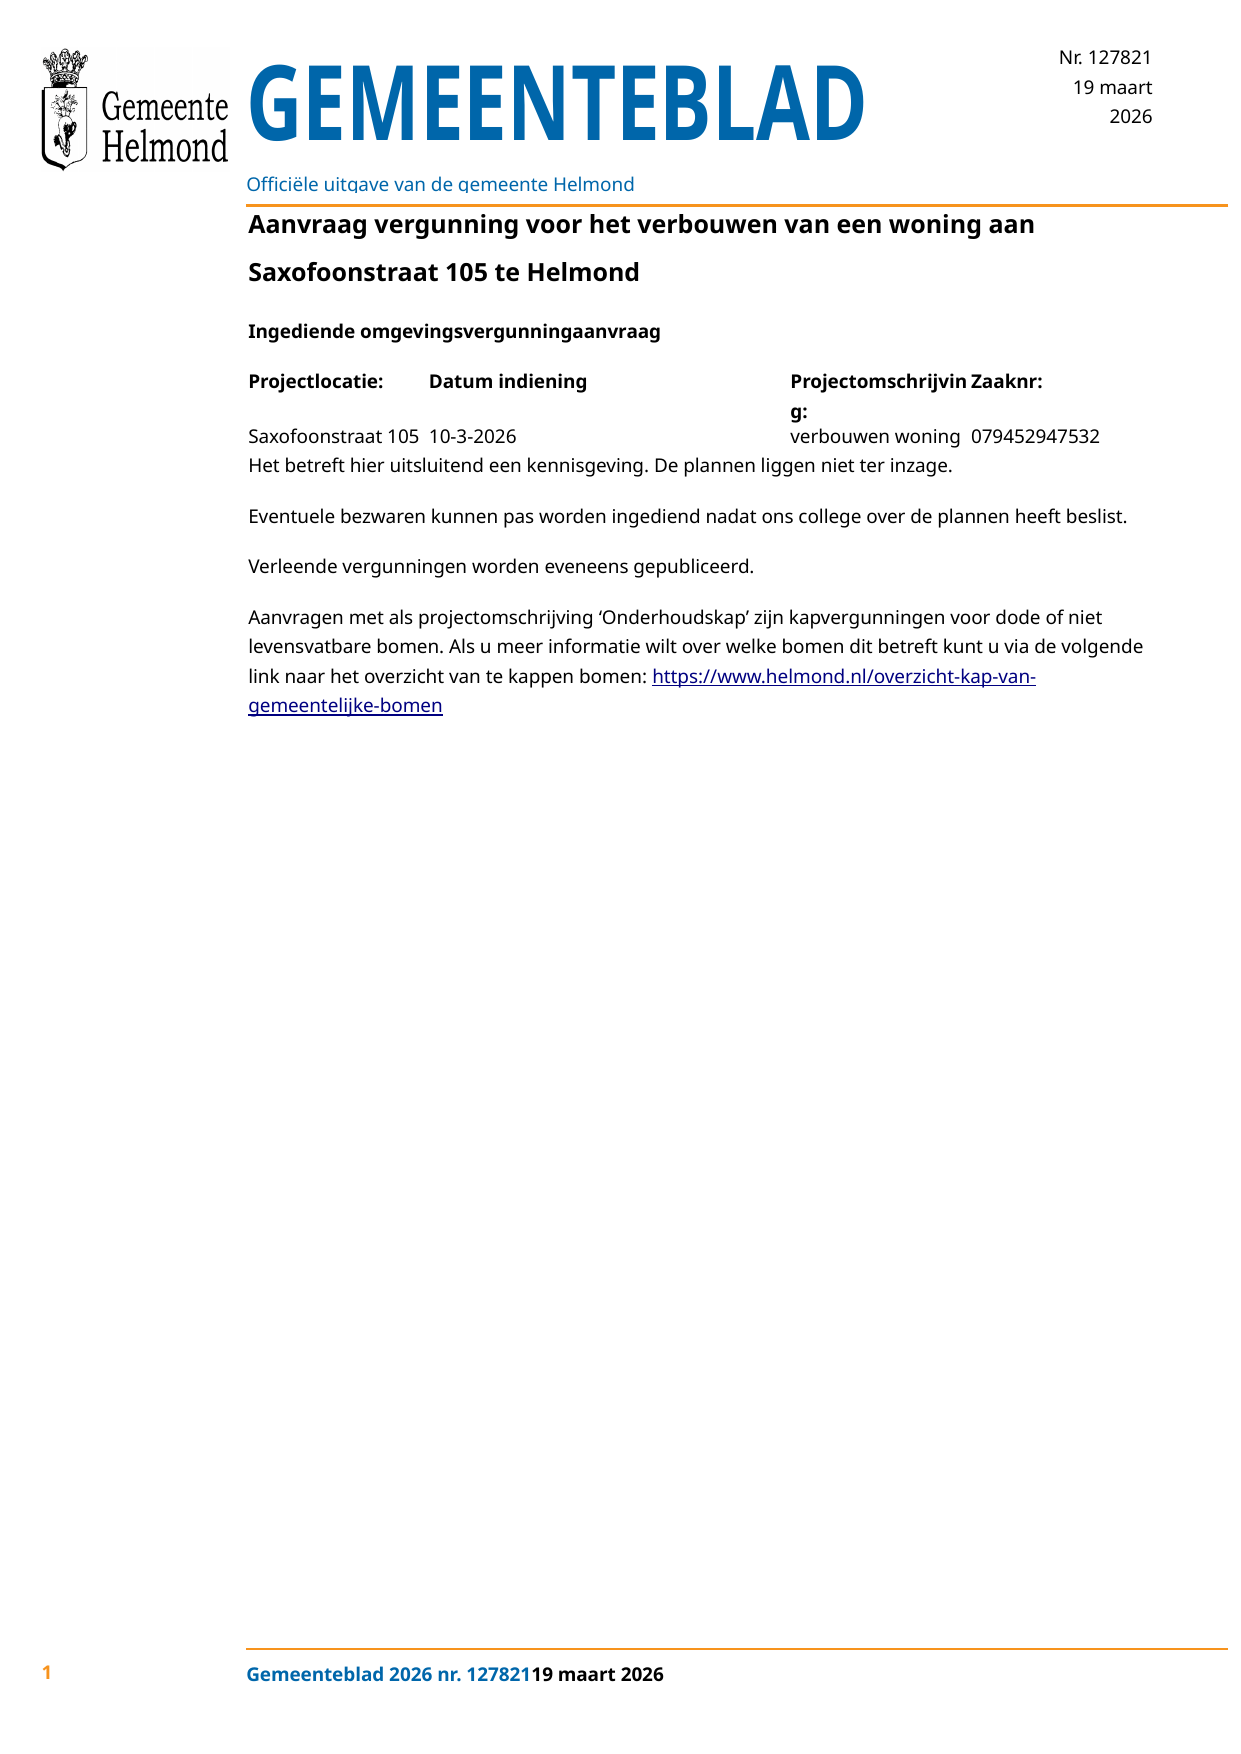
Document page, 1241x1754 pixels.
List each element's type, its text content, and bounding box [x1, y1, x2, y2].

table_cell Saxofoonstraat 105 [248, 424, 429, 449]
table_cell verbouwen woning [790, 424, 971, 449]
table_header Zaaknr: [971, 369, 1152, 424]
text Aanvragen met als projectomschrijving ‘Onderhoudskap’ zijn kapvergunningen voor dode of niet levensvatbare bomen. Als u meer informatie wilt over welke bomen dit betreft kunt u via de volgende link naar het overzicht van te kappen bomen: https://www.helmond.nl/overzicht-kap-van-gemeentelijke-bomen [248, 604, 1152, 718]
picture [41, 47, 231, 172]
text Het betreft hier uitsluitend een kennisgeving. De plannen liggen niet ter inzage. [248, 453, 1152, 478]
table_header Projectlocatie: [248, 369, 429, 424]
table_header Projectomschrijving: [790, 369, 971, 424]
text Aanvraag vergunning voor het verbouwen van een woning aan Saxofoonstraat 105 te Helmond [248, 207, 1152, 288]
text Verleende vergunningen worden eveneens gepubliceerd. [248, 553, 1152, 579]
table_cell [609, 424, 790, 449]
table_cell 10-3-2026 [429, 424, 609, 449]
table_header Datum indiening [429, 369, 609, 424]
table_header [609, 369, 790, 424]
text Ingediende omgevingsvergunningaanvraag [248, 318, 1152, 344]
text Eventuele bezwaren kunnen pas worden ingediend nadat ons college over de plannen heeft beslist. [248, 503, 1152, 529]
table_cell 079452947532 [971, 424, 1152, 449]
